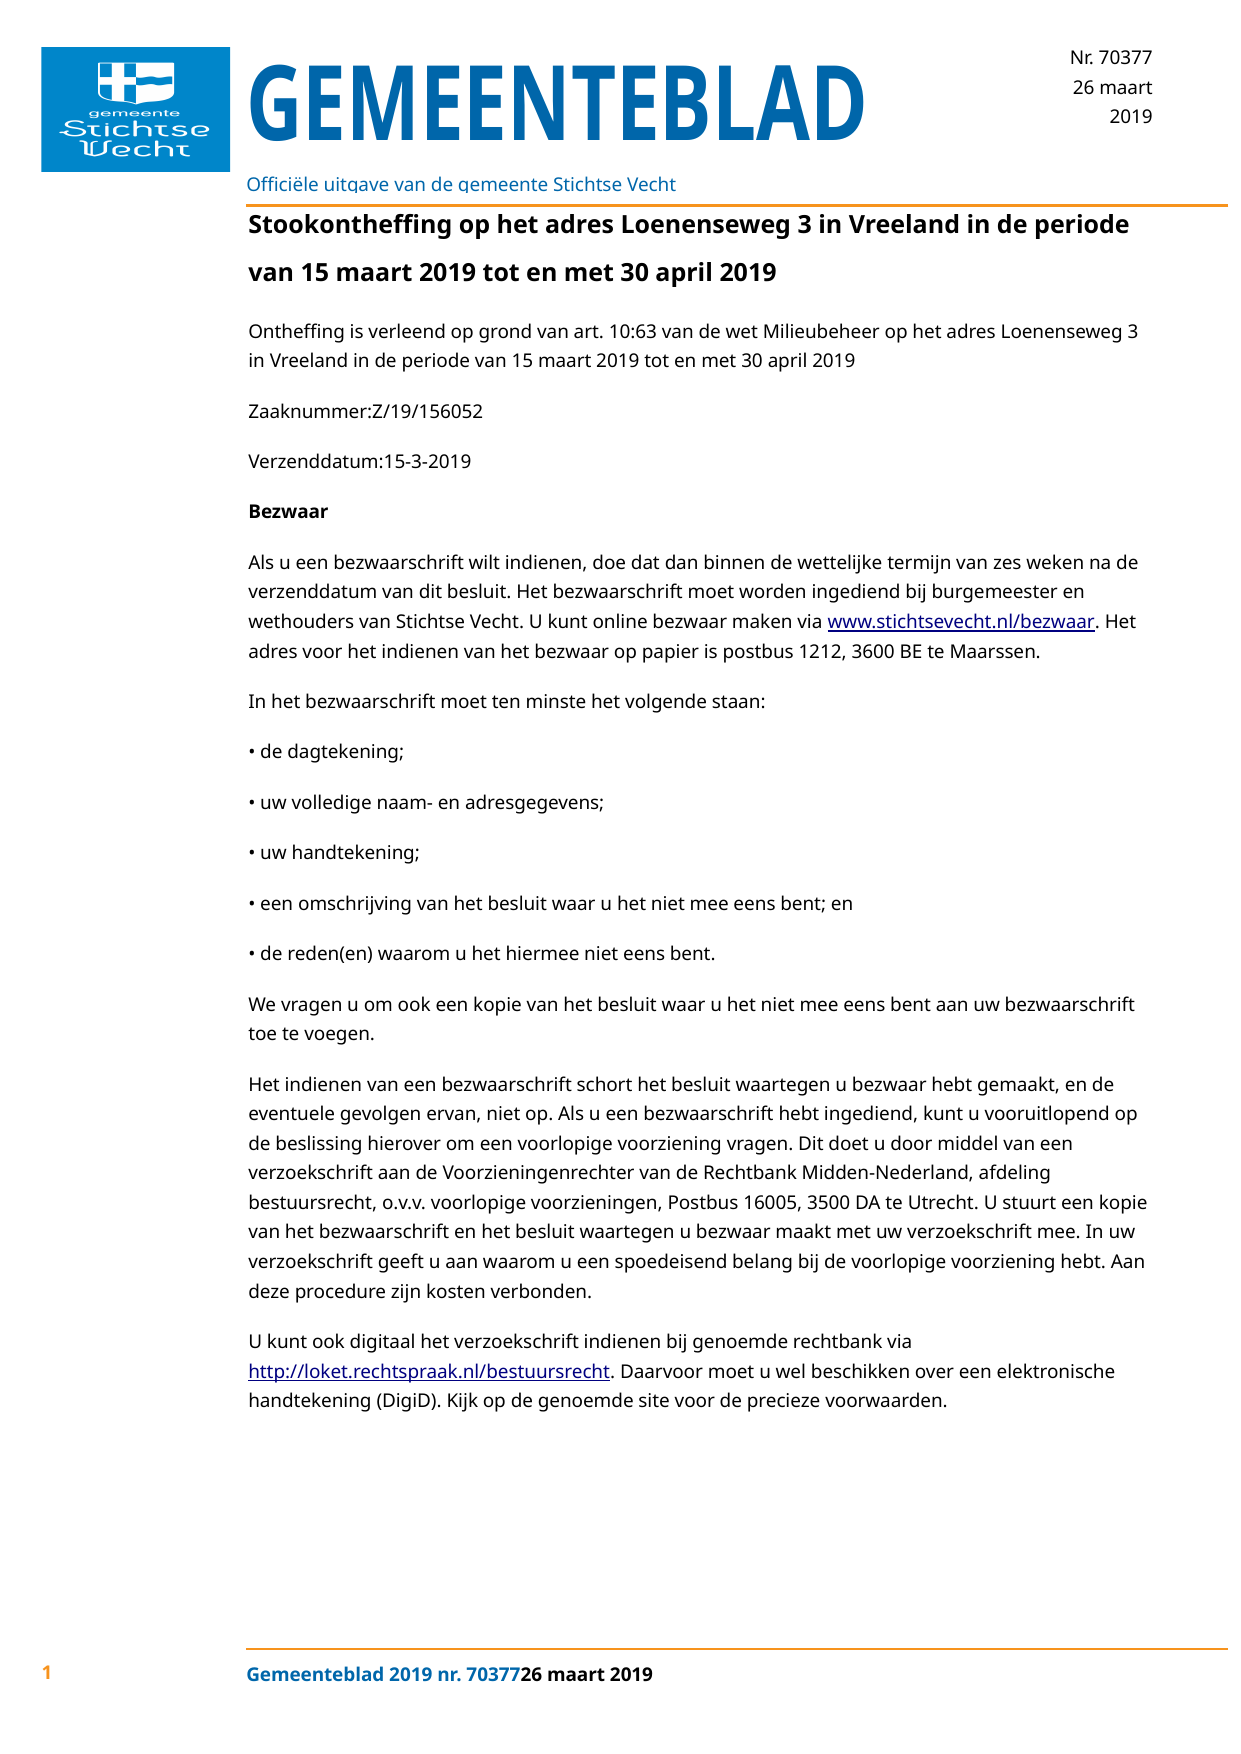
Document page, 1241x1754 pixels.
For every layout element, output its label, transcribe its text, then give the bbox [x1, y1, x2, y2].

text Verzenddatum:15-3-2019 [248, 448, 1152, 474]
picture [99, 63, 135, 101]
picture [137, 63, 174, 103]
text Bezwaar [248, 499, 1152, 524]
text • de reden(en) waarom u het hiermee niet eens bent. [248, 940, 1152, 966]
text • uw volledige naam- en adresgegevens; [248, 789, 1152, 815]
text Als u een bezwaarschrift wilt indienen, doe dat dan binnen de wettelijke termijn van zes weken na de verzenddatum van dit besluit. Het bezwaarschrift moet worden ingediend bij burgemeester en wethouders van Stichtse Vecht. U kunt online bezwaar maken via www.stichtsevecht.nl/bezwaar. Het adres voor het indienen van het bezwaar op papier is postbus 1212, 3600 BE te Maarssen. [248, 549, 1152, 664]
text • de dagtekening; [248, 739, 1152, 764]
text We vragen u om ook een kopie van het besluit waar u het niet mee eens bent aan uw bezwaarschrift toe te voegen. [248, 991, 1152, 1046]
text In het bezwaarschrift moet ten minste het volgende staan: [248, 688, 1152, 714]
text Ontheffing is verleend op grond van art. 10:63 van de wet Milieubeheer op het adres Loenenseweg 3 in Vreeland in de periode van 15 maart 2019 tot en met 30 april 2019 [248, 318, 1152, 373]
text • uw handtekening; [248, 839, 1152, 865]
text • een omschrijving van het besluit waar u het niet mee eens bent; en [248, 890, 1152, 916]
text U kunt ook digitaal het verzoekschrift indienen bij genoemde rechtbank via http://loket.rechtspraak.nl/bestuursrecht. Daarvoor moet u wel beschikken over een elektronische handtekening (DigiD). Kijk op de genoemde site voor de precieze voorwaarden. [248, 1328, 1152, 1413]
text Stookontheffing op het adres Loenenseweg 3 in Vreeland in de periode van 15 maart 2019 tot en met 30 april 2019 [248, 207, 1152, 288]
text Zaaknummer:Z/19/156052 [248, 398, 1152, 424]
text Het indienen van een bezwaarschrift schort het besluit waartegen u bezwaar hebt gemaakt, en de eventuele gevolgen ervan, niet op. Als u een bezwaarschrift hebt ingediend, kunt u vooruitlopend op de beslissing hierover om een voorlopige voorziening vragen. Dit doet u door middel van een verzoekschrift aan de Voorzieningenrechter van de Rechtbank Midden-Nederland, afdeling bestuursrecht, o.v.v. voorlopige voorzieningen, Postbus 16005, 3500 DA te Utrecht. U stuurt een kopie van het bezwaarschrift en het besluit waartegen u bezwaar maakt met uw verzoekschrift mee. In uw verzoekschrift geeft u aan waarom u een spoedeisend belang bij de voorlopige voorziening hebt. Aan deze procedure zijn kosten verbonden. [248, 1071, 1152, 1304]
